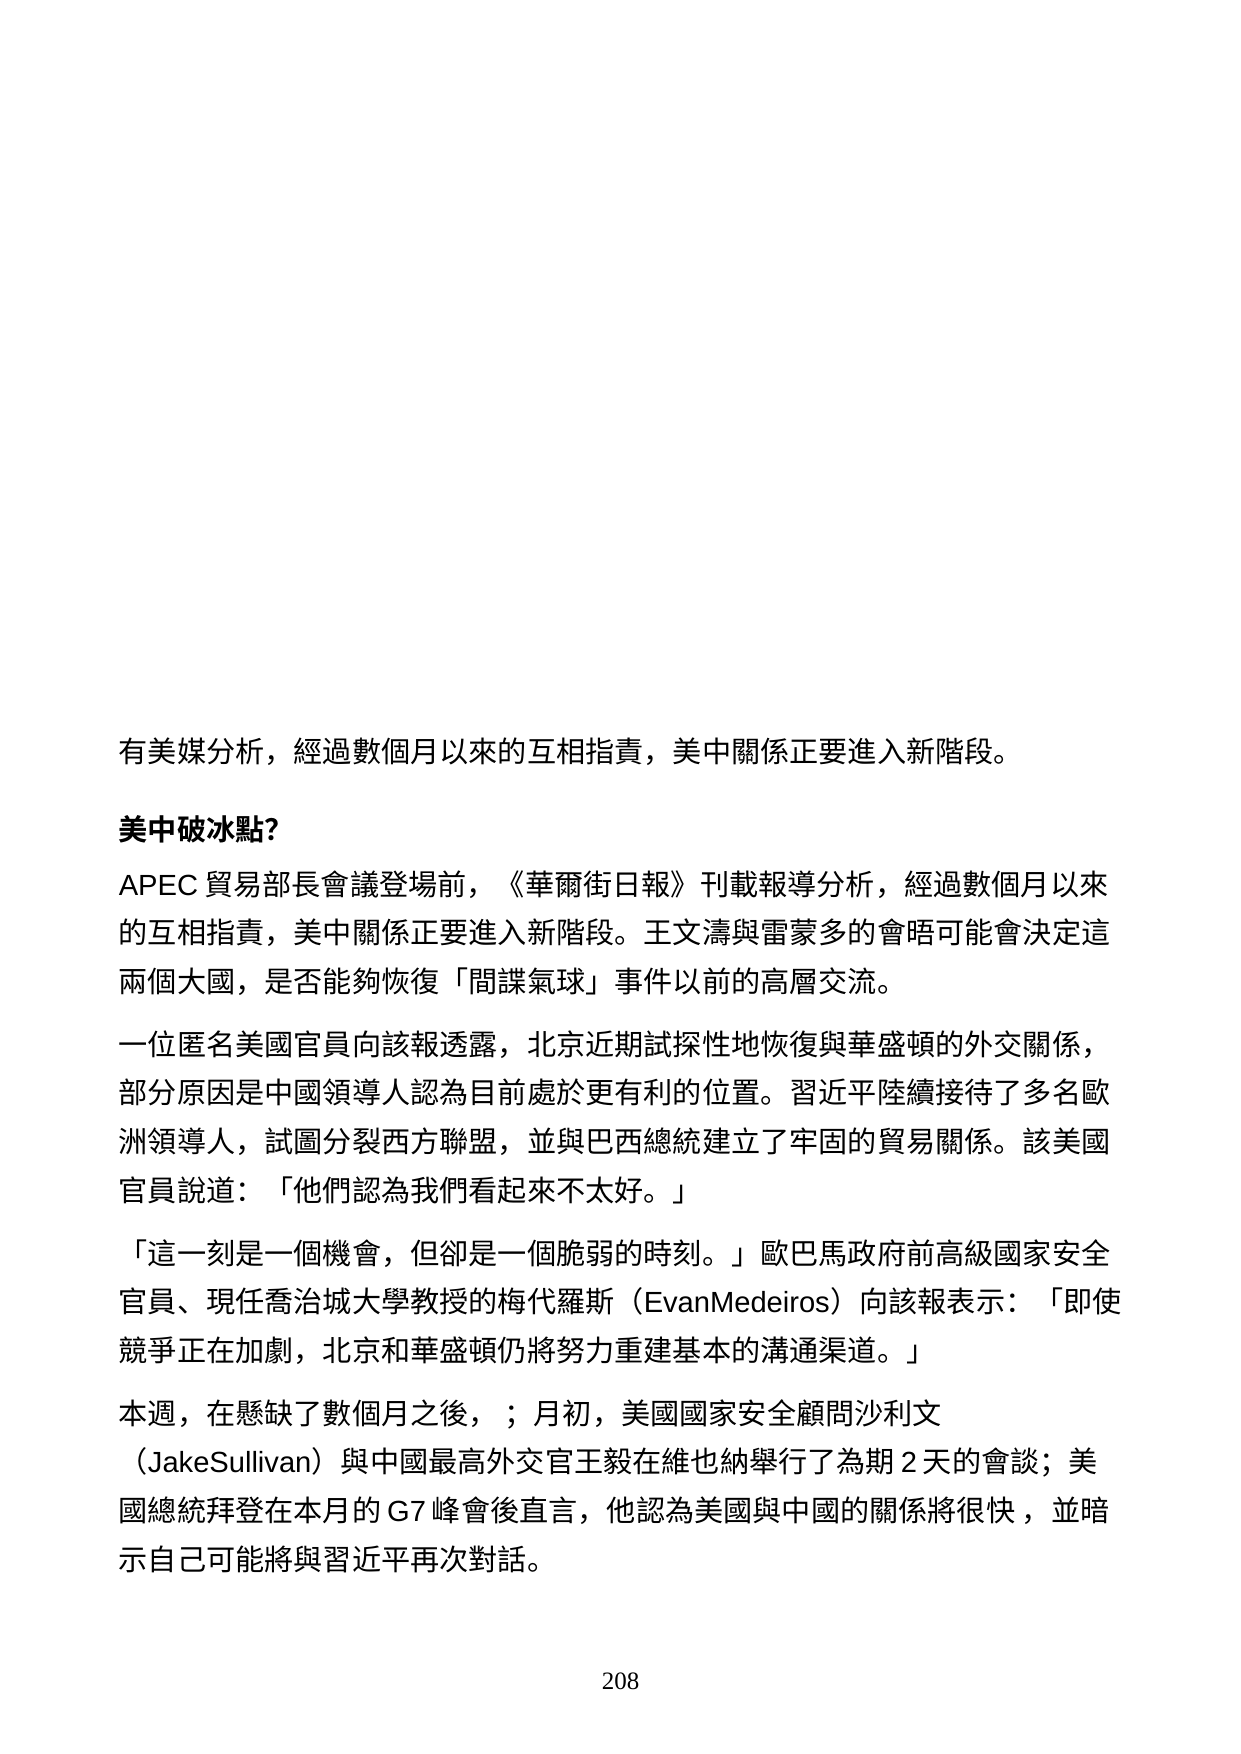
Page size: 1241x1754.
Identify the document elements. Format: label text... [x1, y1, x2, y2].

text APEC貿易部長會議登場前，《華爾街日報》刊載報導分析，經過數個月以來的互相指責，美中關係正要進入新階段。王文濤與雷蒙多的會晤可能會決定這兩個大國，是否能夠恢復「間諜氣球」事件以前的高層交流。 [118, 861, 1122, 1001]
text 本週，在懸缺了數個月之後， ；月初，美國國家安全顧問沙利文（JakeSullivan）與中國最高外交官王毅在維也納舉行了為期2天的會談；美國總統拜登在本月的G7峰會後直言，他認為美國與中國的關係將很快 ，並暗示自己可能將與習近平再次對話。 [118, 1390, 1122, 1578]
subtitle 美中破冰點？ [118, 806, 1122, 849]
text 一位匿名美國官員向該報透露，北京近期試探性地恢復與華盛頓的外交關係，部分原因是中國領導人認為目前處於更有利的位置。習近平陸續接待了多名歐洲領導人，試圖分裂西方聯盟，並與巴西總統建立了牢固的貿易關係。該美國官員說道：「他們認為我們看起來不太好。」 [118, 1021, 1122, 1209]
text 「這一刻是一個機會，但卻是一個脆弱的時刻。」歐巴馬政府前高級國家安全官員、現任喬治城大學教授的梅代羅斯（EvanMedeiros）向該報表示：「即使競爭正在加劇，北京和華盛頓仍將努力重建基本的溝通渠道。」 [118, 1230, 1122, 1369]
text 有美媒分析，經過數個月以來的互相指責，美中關係正要進入新階段。 [118, 729, 1122, 771]
